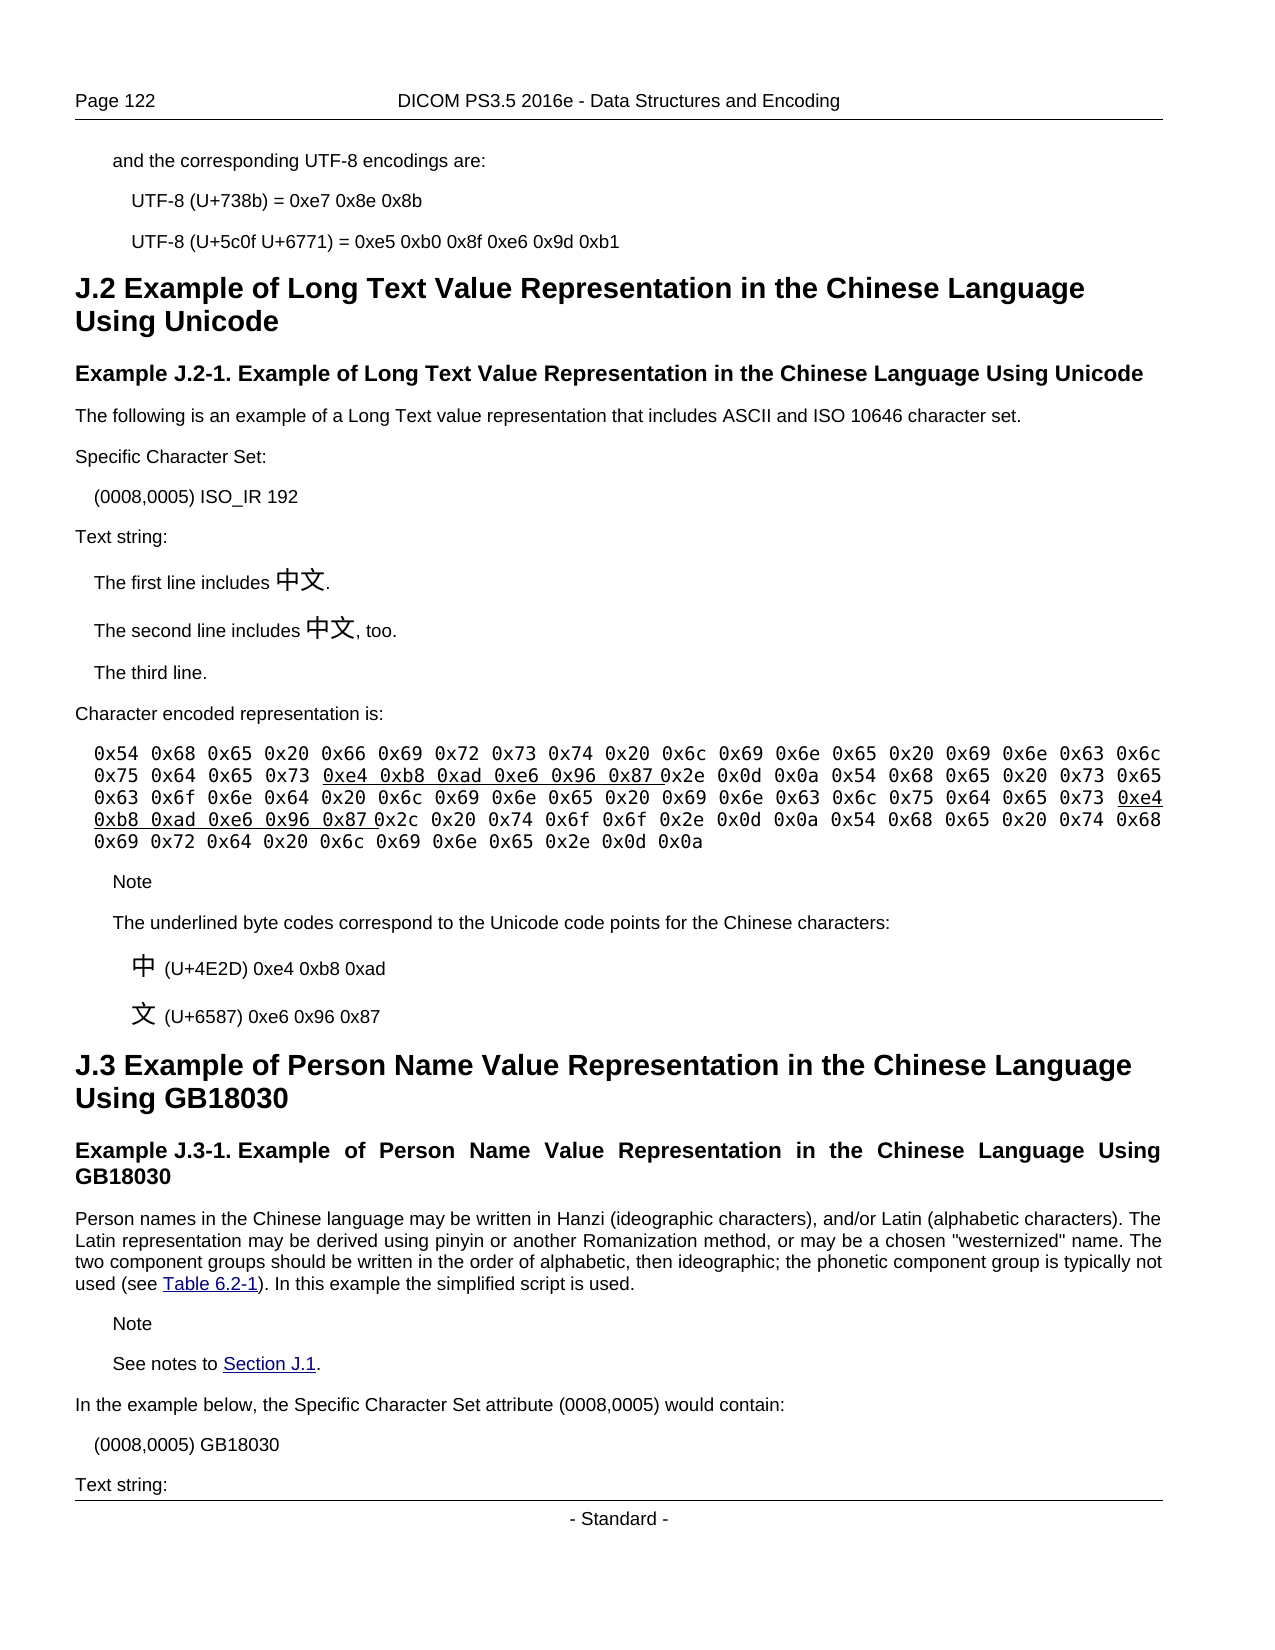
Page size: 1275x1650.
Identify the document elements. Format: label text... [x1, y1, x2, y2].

text Text string: [75, 1474, 1162, 1496]
text Person names in the Chinese language may be written in Hanzi (ideographic characters), and/or Latin (alphabetic characters). The Latin representation may be derived using pinyin or another Romanization method, or may be a chosen "westernized" name. The two component groups should be written in the order of alphabetic, then ideographic; the phonetic component group is typically not used (see Table 6.2-1). In this example the simplified script is used. [75, 1208, 1162, 1294]
text J.3 Example of Person Name Value Representation in the Chinese Language Using GB18030 [75, 1048, 1162, 1115]
text Note [112, 871, 1125, 893]
text (0008,0005) GB18030 [94, 1434, 1162, 1455]
text and the corresponding UTF-8 encodings are: [112, 150, 1125, 172]
text See notes to Section J.1. [112, 1353, 1125, 1375]
text Specific Character Set: [75, 445, 1162, 467]
text 中 (U+4E2D) 0xe4 0xb8 0xad [131, 952, 1125, 981]
text The first line includes 中文. [94, 566, 1162, 596]
text The third line. [94, 662, 1162, 684]
text In the example below, the Specific Character Set attribute (0008,0005) would contain: [75, 1393, 1162, 1415]
text 文 (U+6587) 0xe6 0x96 0x87 [131, 1000, 1125, 1029]
text 0x54 0x68 0x65 0x20 0x66 0x69 0x72 0x73 0x74 0x20 0x6c 0x69 0x6e 0x65 0x20 0x69 0x6e 0x63 0x6c 0x75 0x64 0x65 0x73 0xe4 0xb8 0xad 0xe6 0x96 0x87 0x2e 0x0d 0x0a 0x54 0x68 0x65 0x20 0x73 0x65 0x63 0x6f 0x6e 0x64 0x20 0x6c 0x69 0x6e 0x65 0x20 0x69 0x6e 0x63 0x6c 0x75 0x64 0x65 0x73 0xe4 0xb8 0xad 0xe6 0x96 0x87 0x2c 0x20 0x74 0x6f 0x6f 0x2e 0x0d 0x0a 0x54 0x68 0x65 0x20 0x74 0x68 0x69 0x72 0x64 0x20 0x6c 0x69 0x6e 0x65 0x2e 0x0d 0x0a [94, 743, 1162, 853]
text Example J.2-1. Example of Long Text Value Representation in the Chinese Language Using Unicode [75, 361, 1162, 386]
text The underlined byte codes correspond to the Unicode code points for the Chinese characters: [112, 912, 1125, 933]
text The following is an example of a Long Text value representation that includes ASCII and ISO 10646 character set. [75, 405, 1162, 427]
text UTF-8 (U+5c0f U+6771) = 0xe5 0xb0 0x8f 0xe6 0x9d 0xb1 [131, 231, 1125, 252]
text UTF-8 (U+738b) = 0xe7 0x8e 0x8b [131, 190, 1125, 212]
text Character encoded representation is: [75, 702, 1162, 724]
text Text string: [75, 526, 1162, 548]
text (0008,0005) ISO_IR 192 [94, 486, 1162, 507]
text The second line includes 中文, too. [94, 614, 1162, 643]
text Example J.3-1. Example of Person Name Value Representation in the Chinese Language Using GB18030 [75, 1137, 1162, 1189]
text Note [112, 1313, 1125, 1334]
text J.2 Example of Long Text Value Representation in the Chinese Language Using Unicode [75, 271, 1162, 338]
